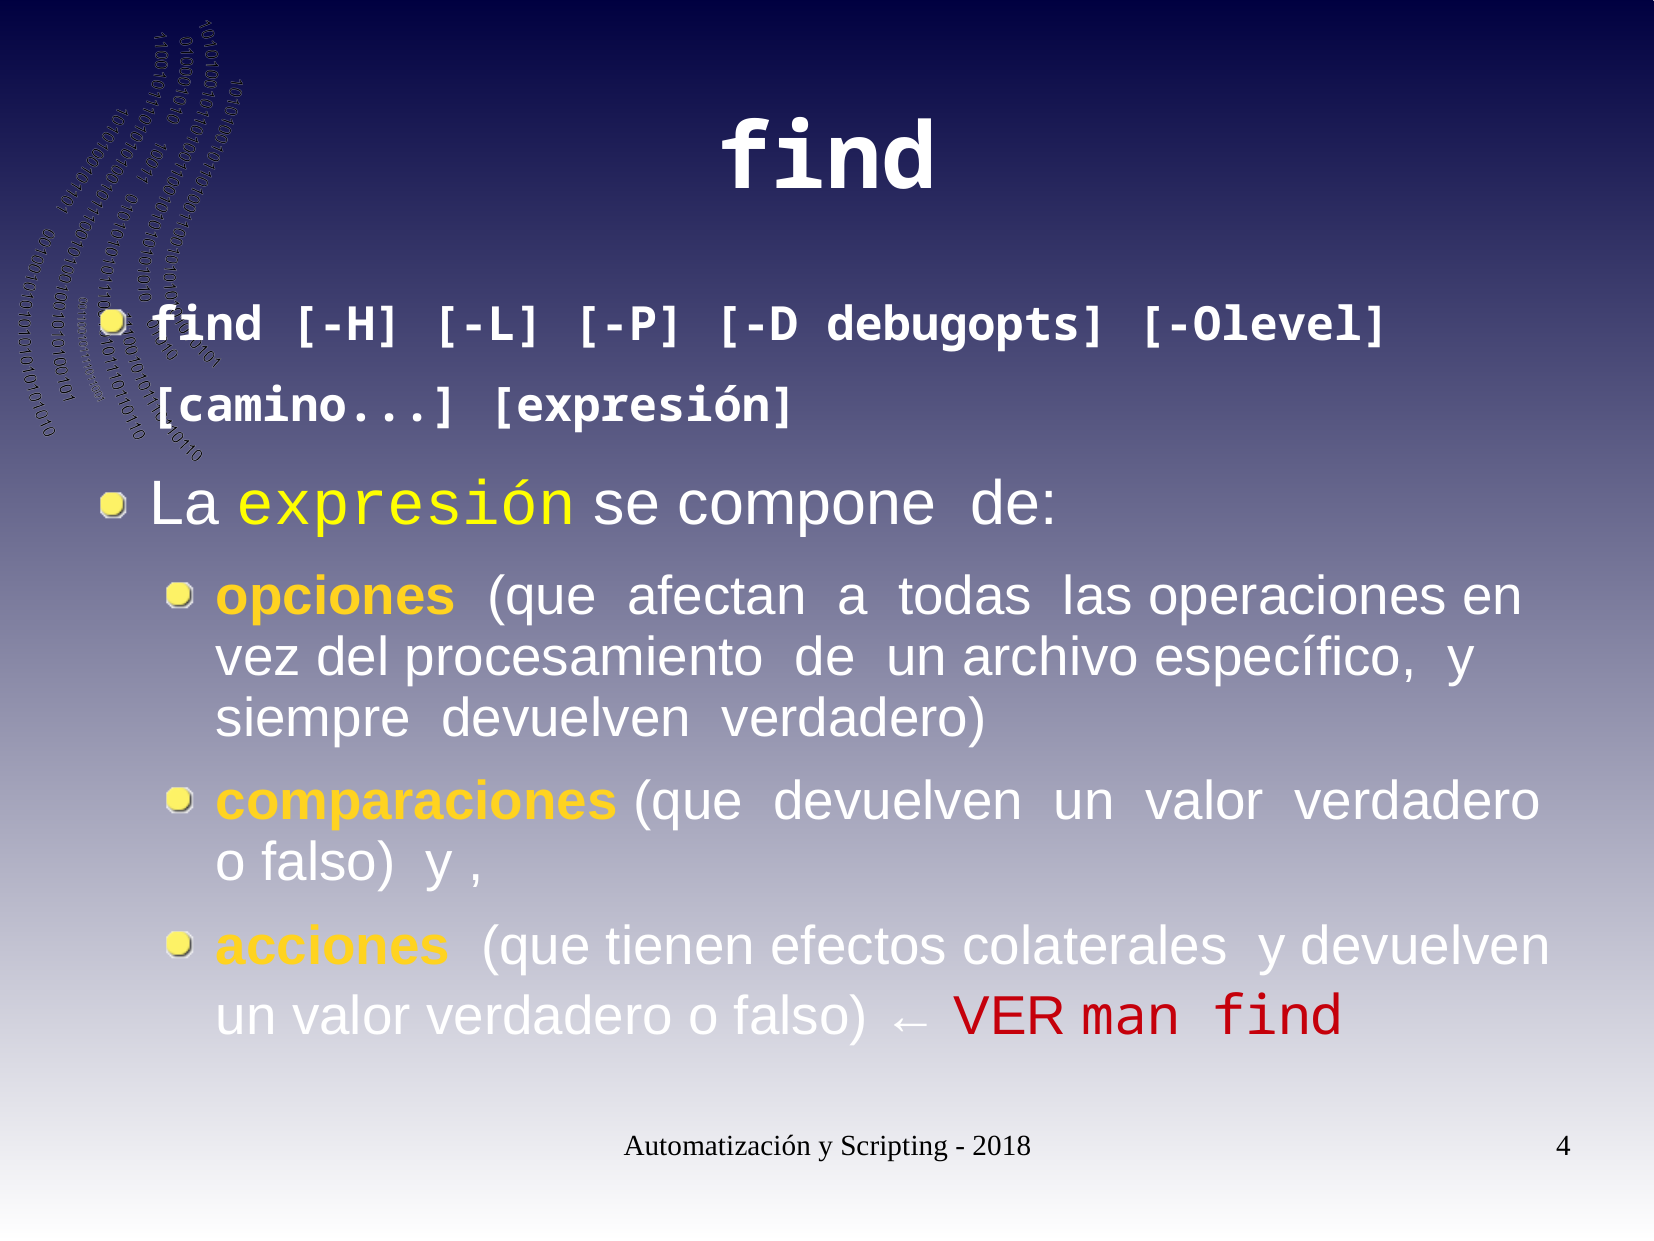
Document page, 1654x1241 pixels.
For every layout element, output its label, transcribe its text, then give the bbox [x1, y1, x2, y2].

picture [18, 20, 243, 461]
title find [82, 49, 1571, 257]
list find [-H] [-L] [-P] [-D debugopts] [-Olevel] [camino...] [expresión] La expresión se compone de: opciones (que afectan a todas las operaciones en vez del procesamiento de un archivo específico, y siempre devuelven verdadero) comparaciones (que devuelven un valor verdadero o falso) y , acciones (que tienen efectos colaterales y devuelven un valor verdadero o falso) ← VER man find [82, 290, 1571, 1111]
